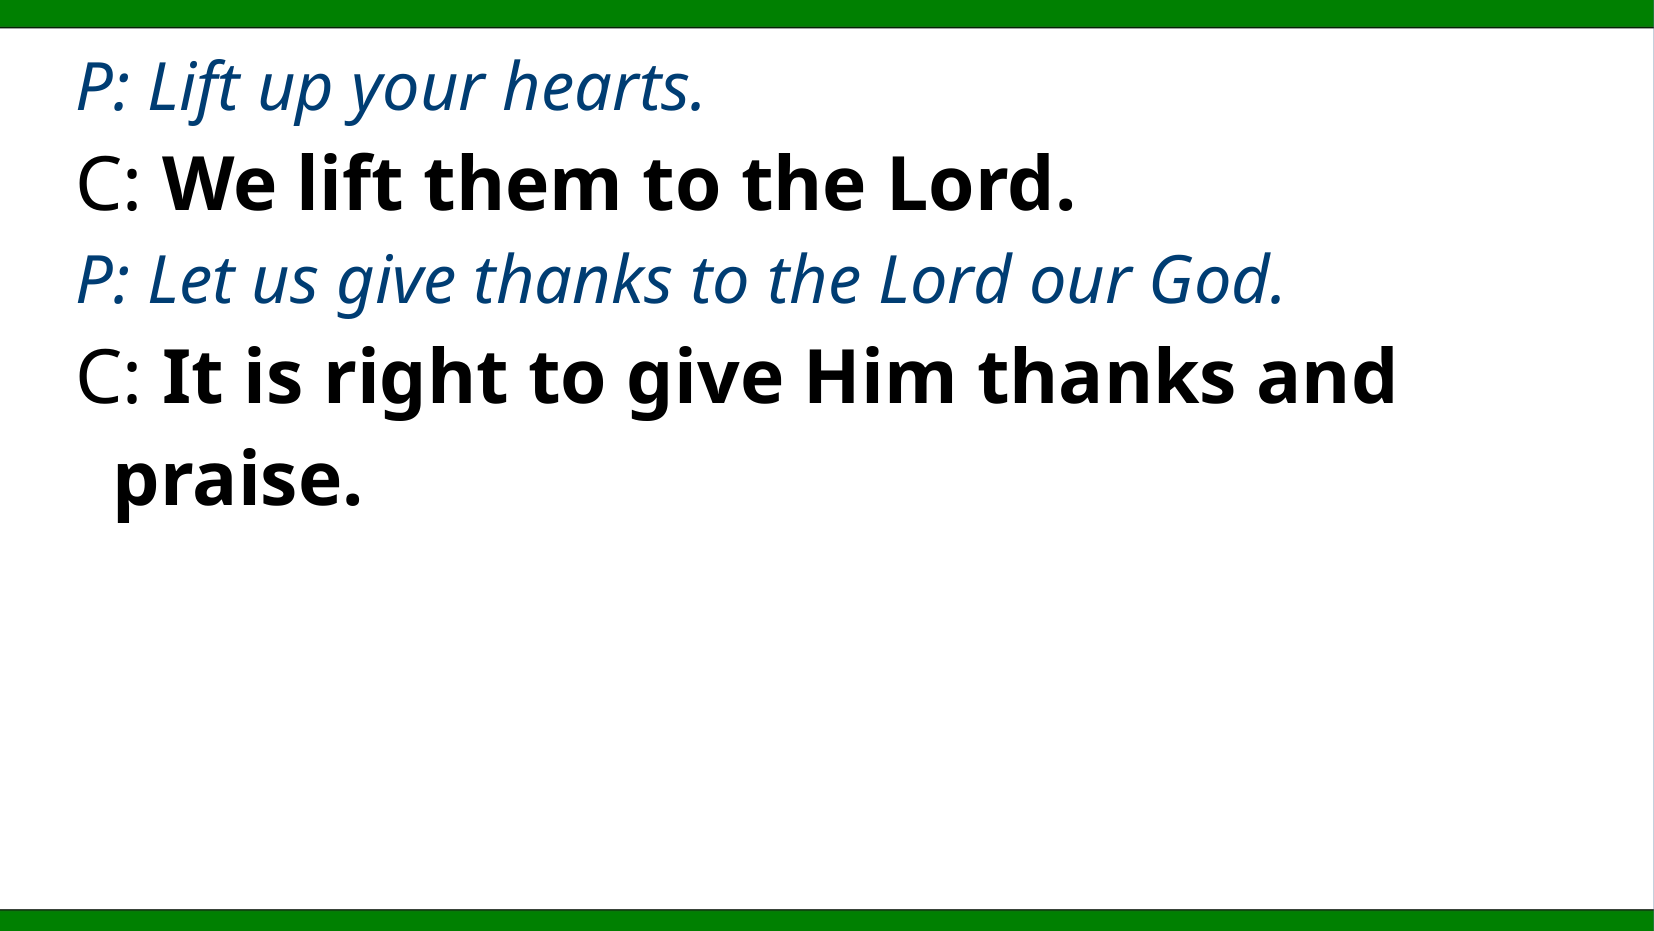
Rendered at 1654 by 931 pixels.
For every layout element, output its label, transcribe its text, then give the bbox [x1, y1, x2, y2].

text_box P: Lift up your hearts. C: We lift them to the Lord. P: Let us give thanks to the Lord our God. C: It is right to give Him thanks and praise. [60, 31, 1614, 424]
picture [0, 0, 1654, 931]
